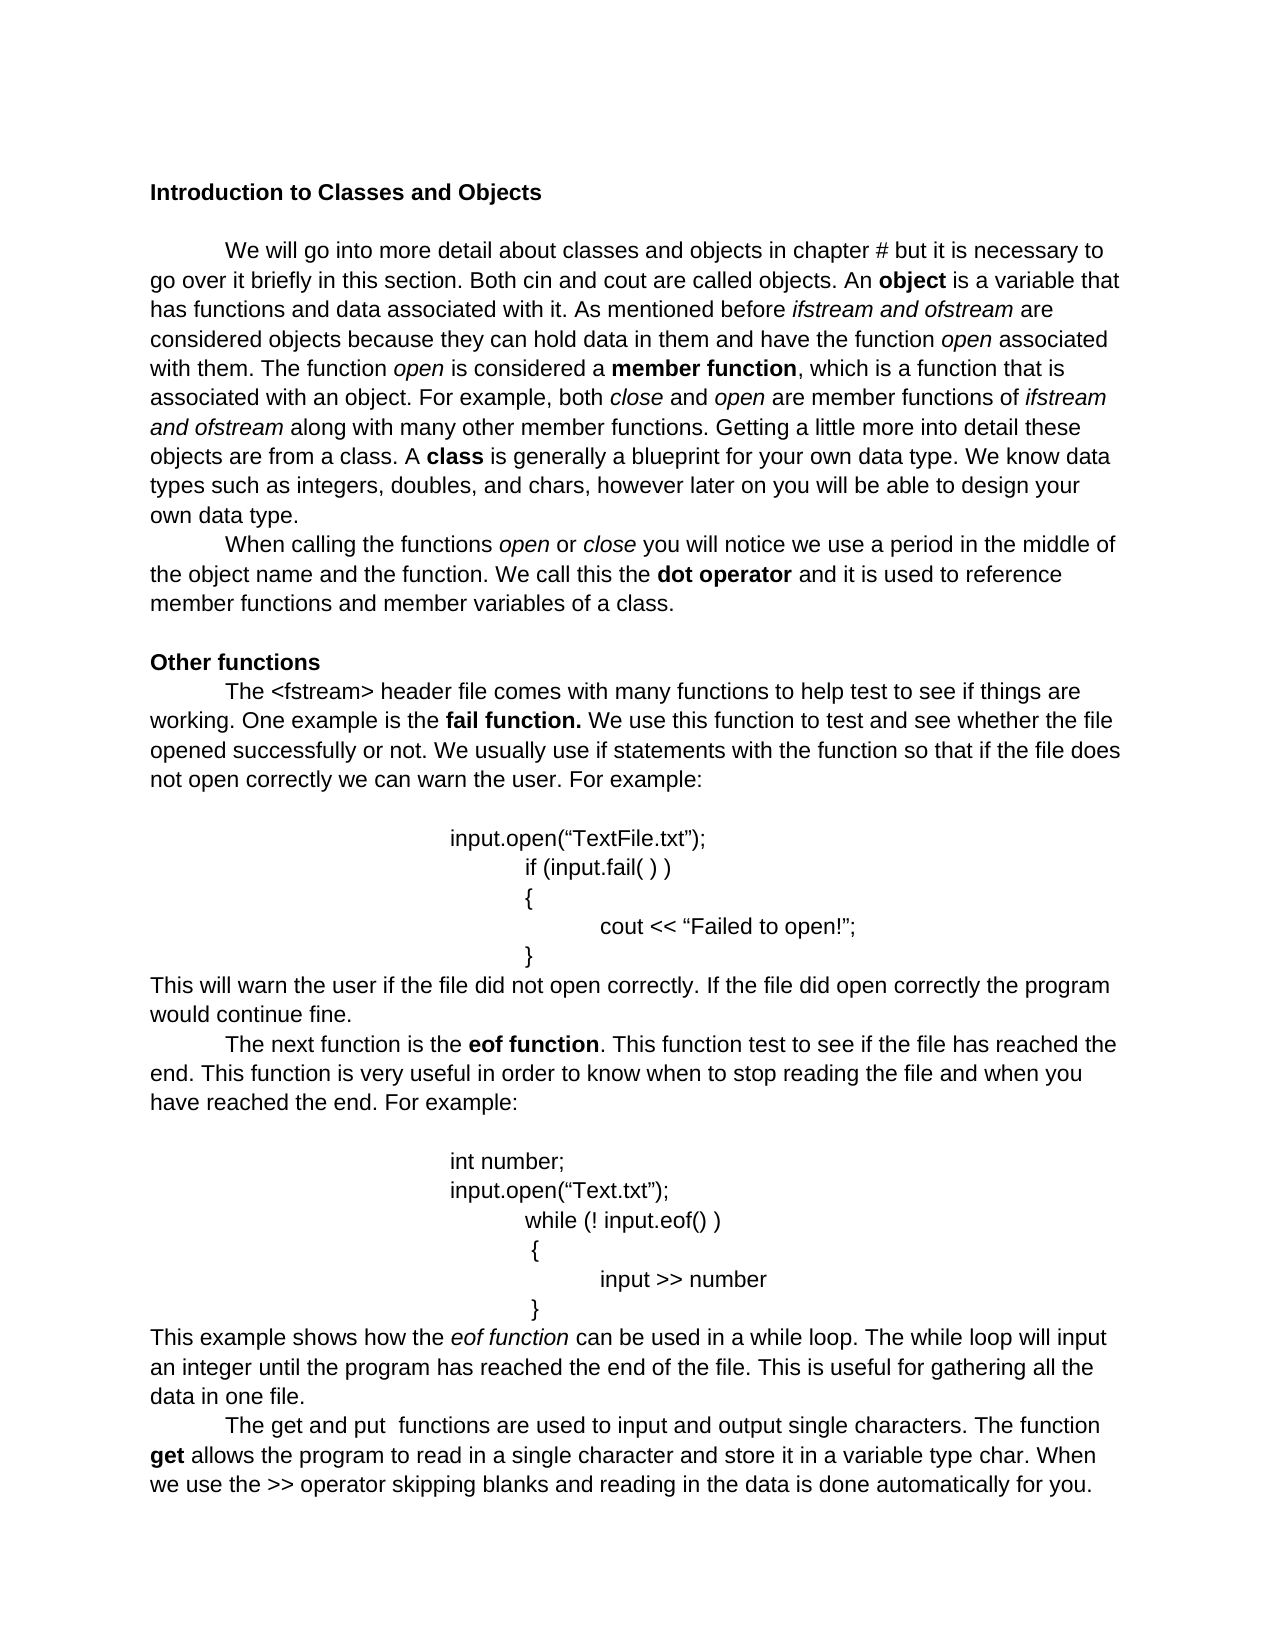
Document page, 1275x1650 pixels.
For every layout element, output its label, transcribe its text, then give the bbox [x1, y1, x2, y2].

text Other functions [150, 649, 1125, 675]
text if (input.fail( ) ) [450, 855, 1125, 881]
text The <fstream> header file comes with many functions to help test to see if things are working. One example is the fail function. We use this function to test and see whether the file opened successfully or not. We usually use if statements with the function so that if the file does not open correctly we can warn the user. For example: [150, 679, 1125, 792]
text We will go into more detail about classes and objects in chapter # but it is necessary to go over it briefly in this section. Both cin and cout are called objects. An object is a variable that has functions and data associated with it. As mentioned before ifstream and ofstream are considered objects because they can hold data in them and have the function open associated with them. The function open is considered a member function, which is a function that is associated with an object. For example, both close and open are member functions of ifstream and ofstream along with many other member functions. Getting a little more into detail these objects are from a class. A class is generally a blueprint for your own data type. We know data types such as integers, doubles, and chars, however later on you will be able to design your own data type. [150, 238, 1125, 528]
text This example shows how the eof function can be used in a while loop. The while loop will input an integer until the program has reached the end of the file. This is useful for gathering all the data in one file. [150, 1325, 1125, 1409]
text When calling the functions open or close you will notice we use a period in the middle of the object name and the function. We call this the dot operator and it is used to reference member functions and member variables of a class. [150, 532, 1125, 616]
text input.open(“TextFile.txt”); [375, 826, 1125, 851]
text int number; [375, 1149, 1125, 1174]
text { [375, 1237, 1125, 1262]
text { [450, 884, 1125, 910]
text input >> number [375, 1266, 1125, 1292]
text Introduction to Classes and Objects [150, 179, 1125, 205]
text cout << “Failed to open!”; [450, 914, 1125, 939]
text while (! input.eof() ) [375, 1207, 1125, 1233]
text input.open(“Text.txt”); [375, 1178, 1125, 1204]
text The get and put functions are used to input and output single characters. The function get allows the program to read in a single character and store it in a variable type char. When we use the >> operator skipping blanks and reading in the data is done automatically for you. [150, 1413, 1125, 1497]
text } [450, 943, 1125, 969]
text } [375, 1296, 1125, 1321]
text The next function is the eof function. This function test to see if the file has reached the end. This function is very useful in order to know when to stop reading the file and when you have reached the end. For example: [150, 1031, 1125, 1116]
text This will warn the user if the file did not open correctly. If the file did open correctly the program would continue fine. [150, 972, 1125, 1027]
